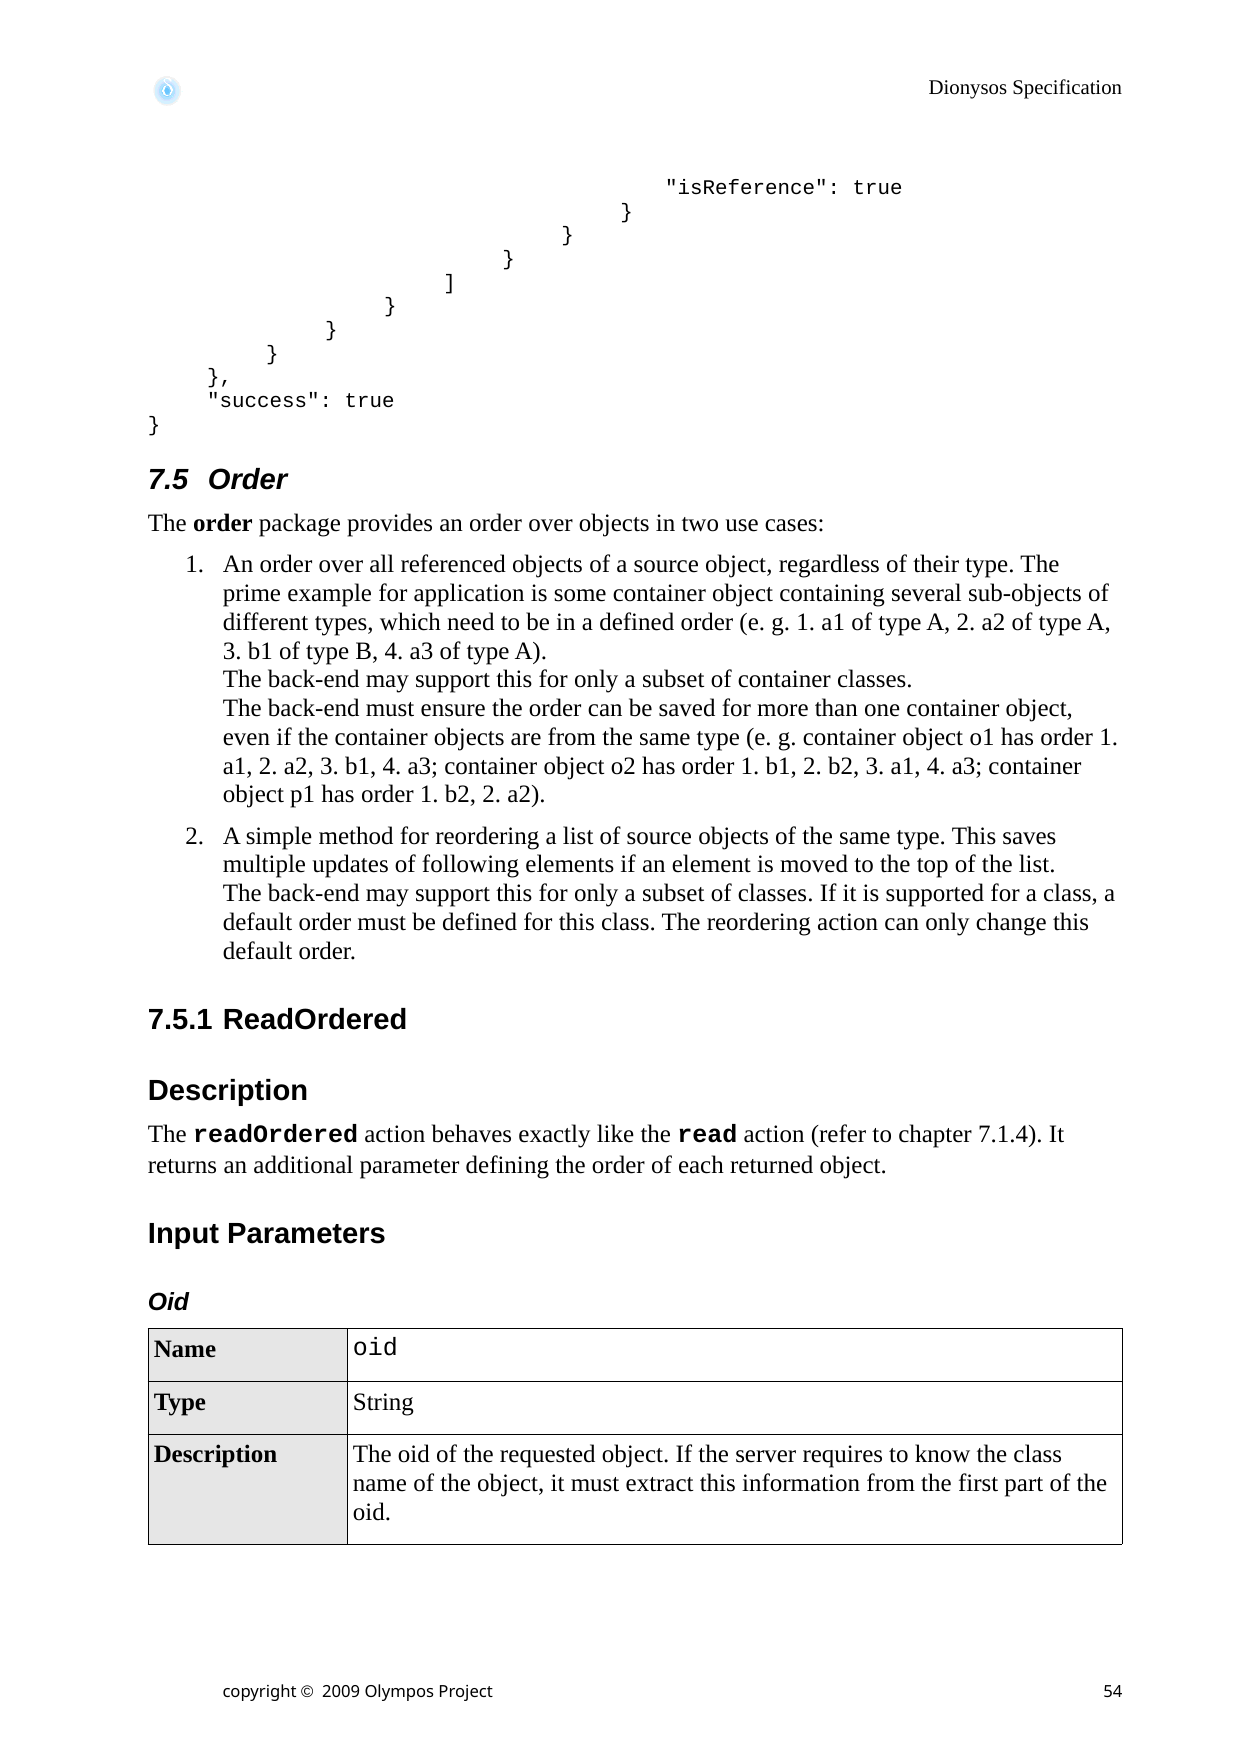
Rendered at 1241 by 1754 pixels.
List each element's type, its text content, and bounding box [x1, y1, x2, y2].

text Description [148, 1073, 1122, 1107]
text "success": true [148, 390, 1122, 414]
text }, [148, 366, 1122, 390]
table_cell Description [149, 1435, 347, 1544]
text } [148, 224, 1122, 248]
table_cell The oid of the requested object. If the server requires to know the class name of the object, it must extract this information from the first part of the oid. [348, 1435, 1122, 1544]
text Input Parameters [148, 1216, 1122, 1250]
text } [148, 343, 1122, 366]
table_cell Type [149, 1382, 347, 1434]
table_header oid [348, 1329, 1122, 1381]
table_cell String [348, 1382, 1122, 1434]
text Oid [148, 1287, 1122, 1316]
subtitle ReadOrdered [148, 1002, 1122, 1036]
text ] [148, 272, 1122, 295]
text } [148, 295, 1122, 319]
text The readOrdered action behaves exactly like the read action (refer to chapter 7.1.4). It returns an additional parameter defining the order of each returned object. [148, 1119, 1122, 1179]
table_header Name [149, 1329, 347, 1381]
text The order package provides an order over objects in two use cases: [148, 508, 1122, 537]
text } [148, 414, 1122, 437]
text } [148, 319, 1122, 343]
text } [148, 201, 1122, 224]
list An order over all referenced objects of a source object, regardless of their type. The prime example for application is some container object containing several sub-objects of different types, which need to be in a defined order (e. g. 1. a1 of type A, 2. a2 of type A, 3. b1 of type B, 4. a3 of type A). The back-end may support this for only a subset of container classes. The back-end must ensure the order can be saved for more than one container object, even if the container objects are from the same type (e. g. container object o1 has order 1. a1, 2. a2, 3. b1, 4. a3; container object o2 has order 1. b1, 2. b2, 3. a1, 4. a3; container object p1 has order 1. b2, 2. a2). [185, 549, 1122, 808]
text } [148, 248, 1122, 272]
list A simple method for reordering a list of source objects of the same type. This saves multiple updates of following elements if an element is moved to the top of the list. The back-end may support this for only a subset of classes. If it is supported for a class, a default order must be defined for this class. The reordering action can only change this default order. [185, 821, 1122, 964]
text "isReference": true [148, 177, 1122, 201]
picture [152, 75, 184, 106]
subtitle Order [148, 462, 1122, 496]
